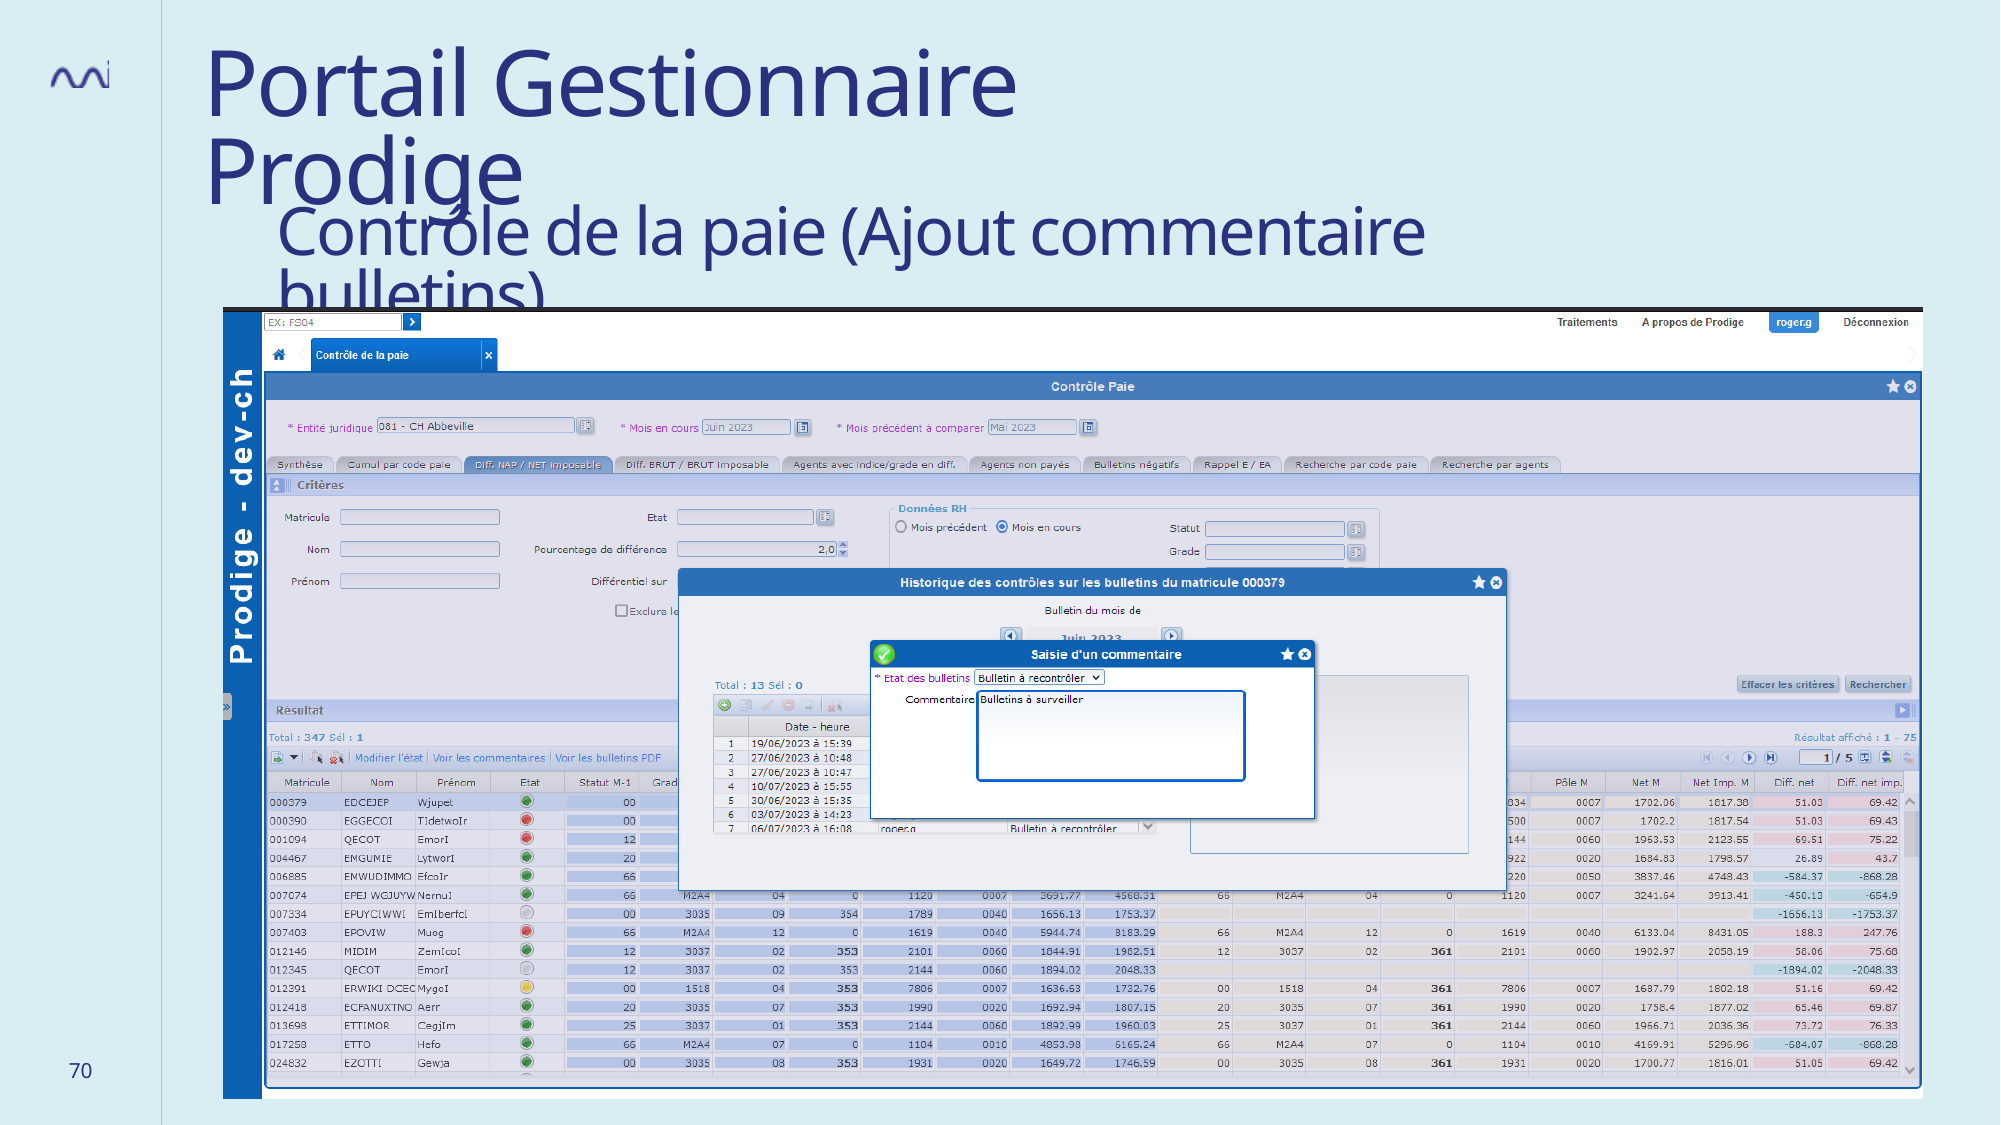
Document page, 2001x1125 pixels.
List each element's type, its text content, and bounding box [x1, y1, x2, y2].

picture [223, 307, 1923, 1099]
text_box 70 [38, 1052, 123, 1091]
text_box Contrôle de la paie (Ajout commentaire bulletins) [276, 172, 1521, 307]
title Portail Gestionnaire Prodige [203, 15, 1312, 173]
